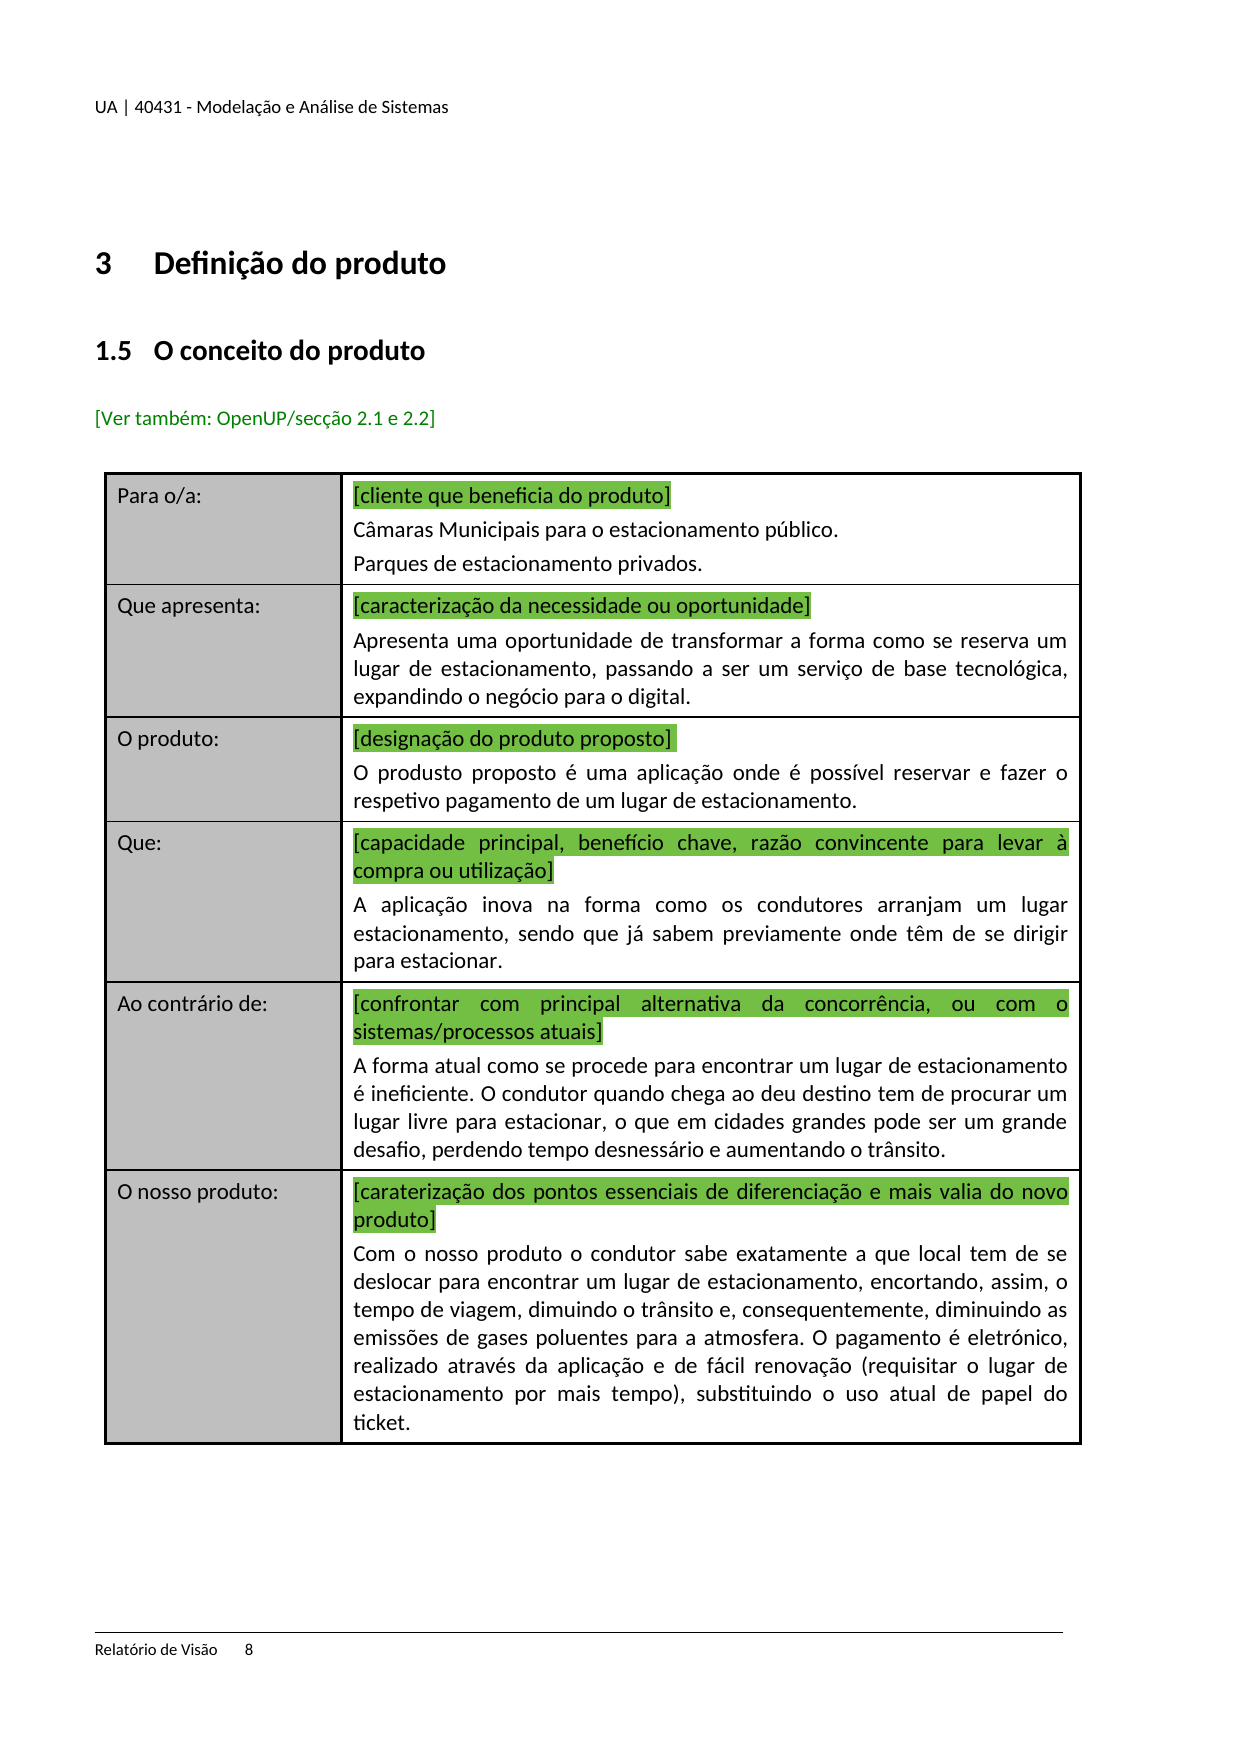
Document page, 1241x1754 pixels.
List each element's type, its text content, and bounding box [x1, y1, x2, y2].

table_cell Que: [107, 822, 340, 981]
table_cell Ao contrário de: [107, 983, 340, 1169]
table_header Para o/a: [107, 475, 340, 584]
subtitle Definição do produto [94, 242, 1063, 282]
table_cell [capacidade principal, benefício chave, razão convincente para levar à compra ou utilização] A aplicação inova na forma como os condutores arranjam um lugar estacionamento, sendo que já sabem previamente onde têm de se dirigir para estacionar. [343, 822, 1079, 981]
table_cell [caracterização da necessidade ou oportunidade] Apresenta uma oportunidade de transformar a forma como se reserva um lugar de estacionamento, passando a ser um serviço de base tecnológica, expandindo o negócio para o digital. [343, 585, 1079, 716]
table_header [cliente que beneficia do produto] Câmaras Municipais para o estacionamento público. Parques de estacionamento privados. [343, 475, 1079, 584]
table_cell [caraterização dos pontos essenciais de diferenciação e mais valia do novo produto] Com o nosso produto o condutor sabe exatamente a que local tem de se deslocar para encontrar um lugar de estacionamento, encortando, assim, o tempo de viagem, dimuindo o trânsito e, consequentemente, diminuindo as emissões de gases poluentes para a atmosfera. O pagamento é eletrónico, realizado através da aplicação e de fácil renovação (requisitar o lugar de estacionamento por mais tempo), substituindo o uso atual de papel do ticket. [343, 1171, 1079, 1442]
table_cell Que apresenta: [107, 585, 340, 716]
subtitle O conceito do produto [94, 332, 1063, 368]
text [Ver também: OpenUP/secção 2.1 e 2.2] [94, 406, 1063, 431]
table_cell O produto: [107, 718, 340, 821]
table_cell O nosso produto: [107, 1171, 340, 1442]
table_cell [designação do produto proposto] O produsto proposto é uma aplicação onde é possível reservar e fazer o respetivo pagamento de um lugar de estacionamento. [343, 718, 1079, 821]
table_cell [confrontar com principal alternativa da concorrência, ou com o sistemas/processos atuais] A forma atual como se procede para encontrar um lugar de estacionamento é ineficiente. O condutor quando chega ao deu destino tem de procurar um lugar livre para estacionar, o que em cidades grandes pode ser um grande desafio, perdendo tempo desnessário e aumentando o trânsito. [343, 983, 1079, 1169]
